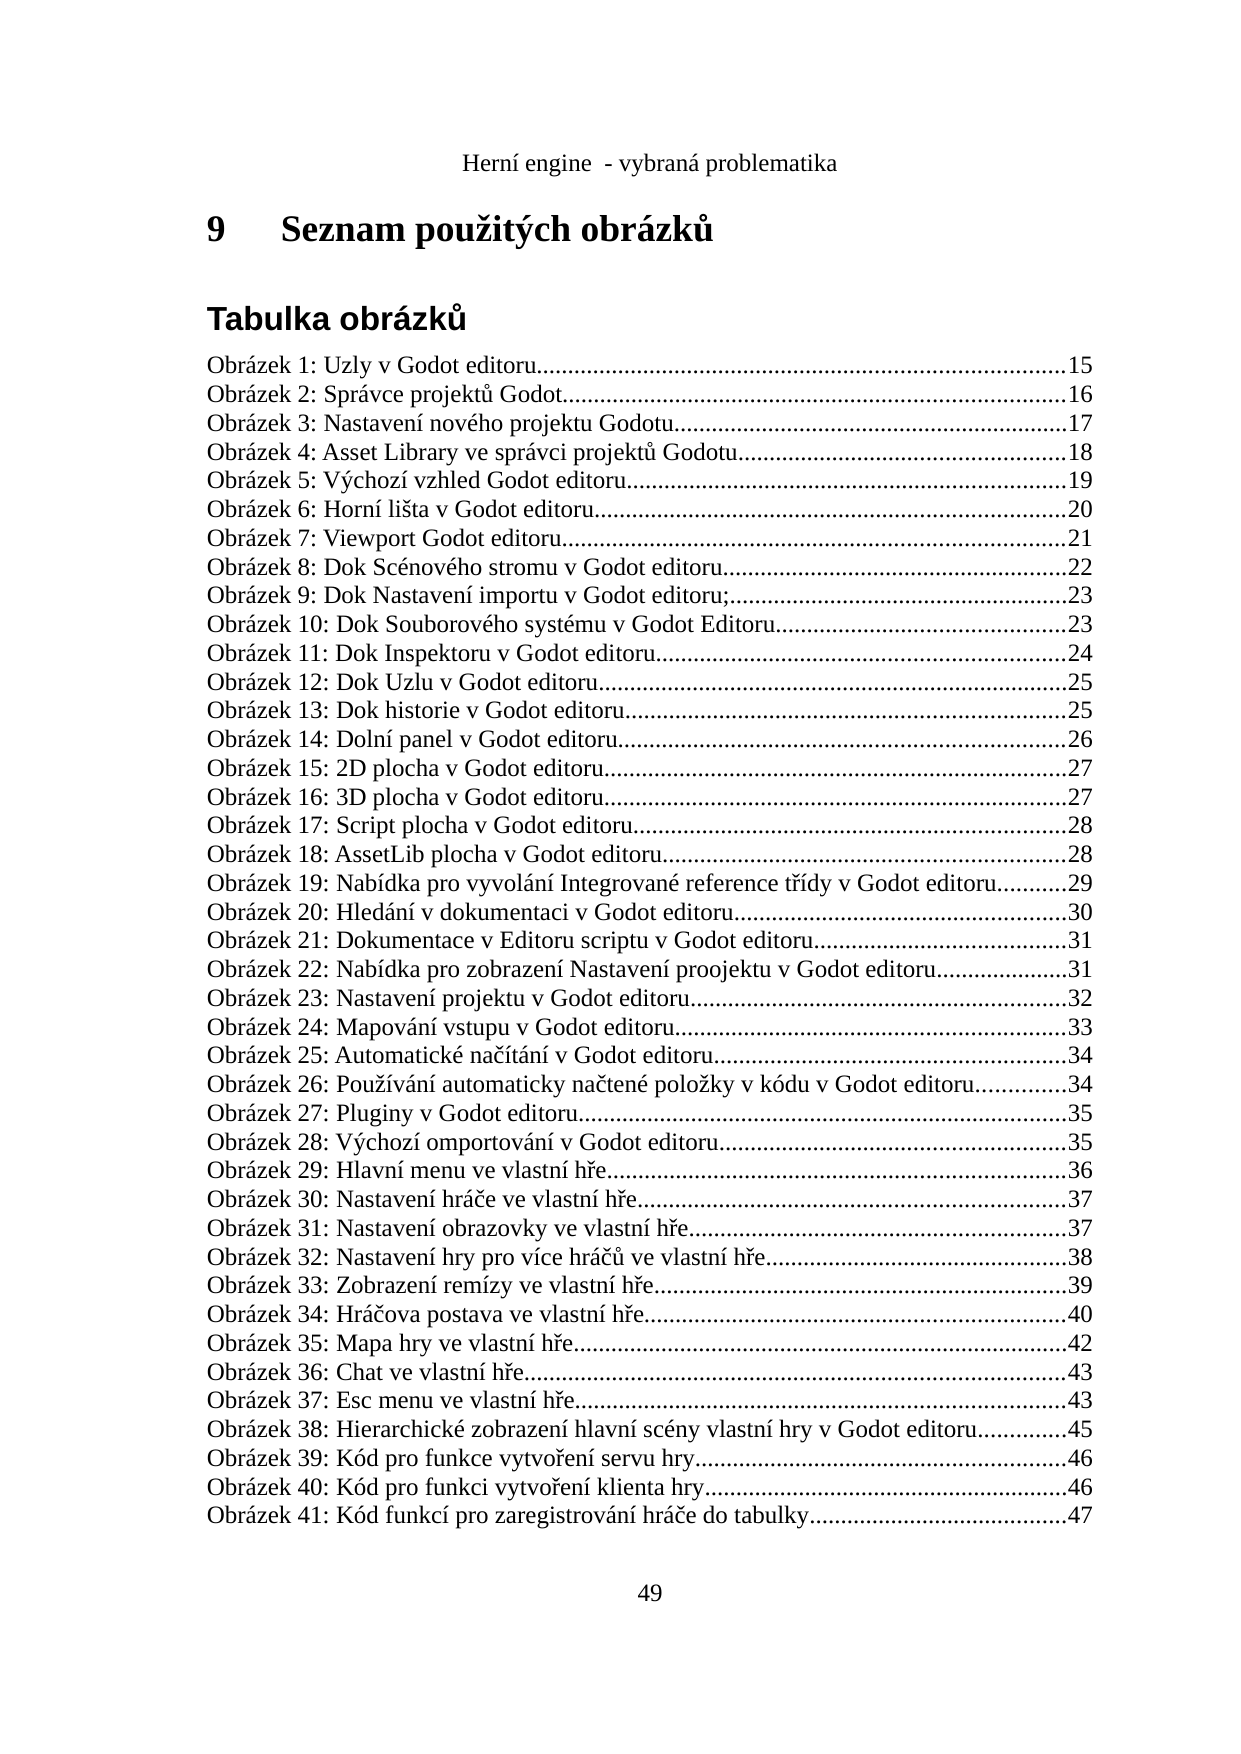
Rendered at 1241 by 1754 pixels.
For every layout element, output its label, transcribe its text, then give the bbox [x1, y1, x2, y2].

text Obrázek 26: Používání automaticky načtené položky v kódu v Godot editoru 34 [207, 1069, 1093, 1098]
text Obrázek 33: Zobrazení remízy ve vlastní hře 39 [207, 1270, 1093, 1299]
text Obrázek 11: Dok Inspektoru v Godot editoru 24 [207, 638, 1093, 667]
text Obrázek 13: Dok historie v Godot editoru 25 [207, 695, 1093, 724]
text Obrázek 16: 3D plocha v Godot editoru 27 [207, 782, 1093, 810]
text Obrázek 15: 2D plocha v Godot editoru 27 [207, 753, 1093, 782]
text Obrázek 34: Hráčova postava ve vlastní hře 40 [207, 1299, 1093, 1328]
text Obrázek 8: Dok Scénového stromu v Godot editoru 22 [207, 552, 1093, 580]
text Obrázek 41: Kód funkcí pro zaregistrování hráče do tabulky 47 [207, 1500, 1093, 1529]
text Obrázek 24: Mapování vstupu v Godot editoru 33 [207, 1012, 1093, 1040]
text Obrázek 18: AssetLib plocha v Godot editoru 28 [207, 839, 1093, 868]
text Obrázek 17: Script plocha v Godot editoru 28 [207, 810, 1093, 839]
text Obrázek 28: Výchozí omportování v Godot editoru 35 [207, 1127, 1093, 1155]
text Obrázek 39: Kód pro funkce vytvoření servu hry 46 [207, 1443, 1093, 1472]
text Obrázek 27: Pluginy v Godot editoru 35 [207, 1098, 1093, 1127]
text Obrázek 20: Hledání v dokumentaci v Godot editoru 30 [207, 897, 1093, 925]
text Obrázek 2: Správce projektů Godot 16 [207, 379, 1093, 408]
text Obrázek 12: Dok Uzlu v Godot editoru 25 [207, 667, 1093, 695]
text Obrázek 31: Nastavení obrazovky ve vlastní hře 37 [207, 1213, 1093, 1242]
text Obrázek 22: Nabídka pro zobrazení Nastavení proojektu v Godot editoru 31 [207, 954, 1093, 983]
text Obrázek 29: Hlavní menu ve vlastní hře 36 [207, 1155, 1093, 1184]
text Obrázek 19: Nabídka pro vyvolání Integrované reference třídy v Godot editoru 29 [207, 868, 1093, 897]
text Obrázek 35: Mapa hry ve vlastní hře 42 [207, 1328, 1093, 1357]
text Obrázek 4: Asset Library ve správci projektů Godotu 18 [207, 437, 1093, 465]
text Obrázek 9: Dok Nastavení importu v Godot editoru; 23 [207, 580, 1093, 609]
subtitle Seznam použitých obrázků [207, 207, 1093, 250]
text Obrázek 38: Hierarchické zobrazení hlavní scény vlastní hry v Godot editoru 45 [207, 1414, 1093, 1443]
text Obrázek 36: Chat ve vlastní hře 43 [207, 1357, 1093, 1385]
text Obrázek 14: Dolní panel v Godot editoru 26 [207, 724, 1093, 753]
text Obrázek 40: Kód pro funkci vytvoření klienta hry 46 [207, 1472, 1093, 1500]
text Obrázek 5: Výchozí vzhled Godot editoru 19 [207, 465, 1093, 494]
text Obrázek 6: Horní lišta v Godot editoru 20 [207, 494, 1093, 523]
text Obrázek 25: Automatické načítání v Godot editoru 34 [207, 1040, 1093, 1069]
text Obrázek 23: Nastavení projektu v Godot editoru 32 [207, 983, 1093, 1012]
text Obrázek 30: Nastavení hráče ve vlastní hře 37 [207, 1184, 1093, 1213]
text Obrázek 7: Viewport Godot editoru 21 [207, 523, 1093, 552]
text Obrázek 1: Uzly v Godot editoru 15 [207, 350, 1093, 379]
text Obrázek 21: Dokumentace v Editoru scriptu v Godot editoru 31 [207, 925, 1093, 954]
text Obrázek 37: Esc menu ve vlastní hře 43 [207, 1385, 1093, 1414]
text Obrázek 3: Nastavení nového projektu Godotu 17 [207, 408, 1093, 437]
subtitle Tabulka obrázků [207, 299, 1093, 338]
text Obrázek 10: Dok Souborového systému v Godot Editoru 23 [207, 609, 1093, 638]
text Obrázek 32: Nastavení hry pro více hráčů ve vlastní hře 38 [207, 1242, 1093, 1270]
